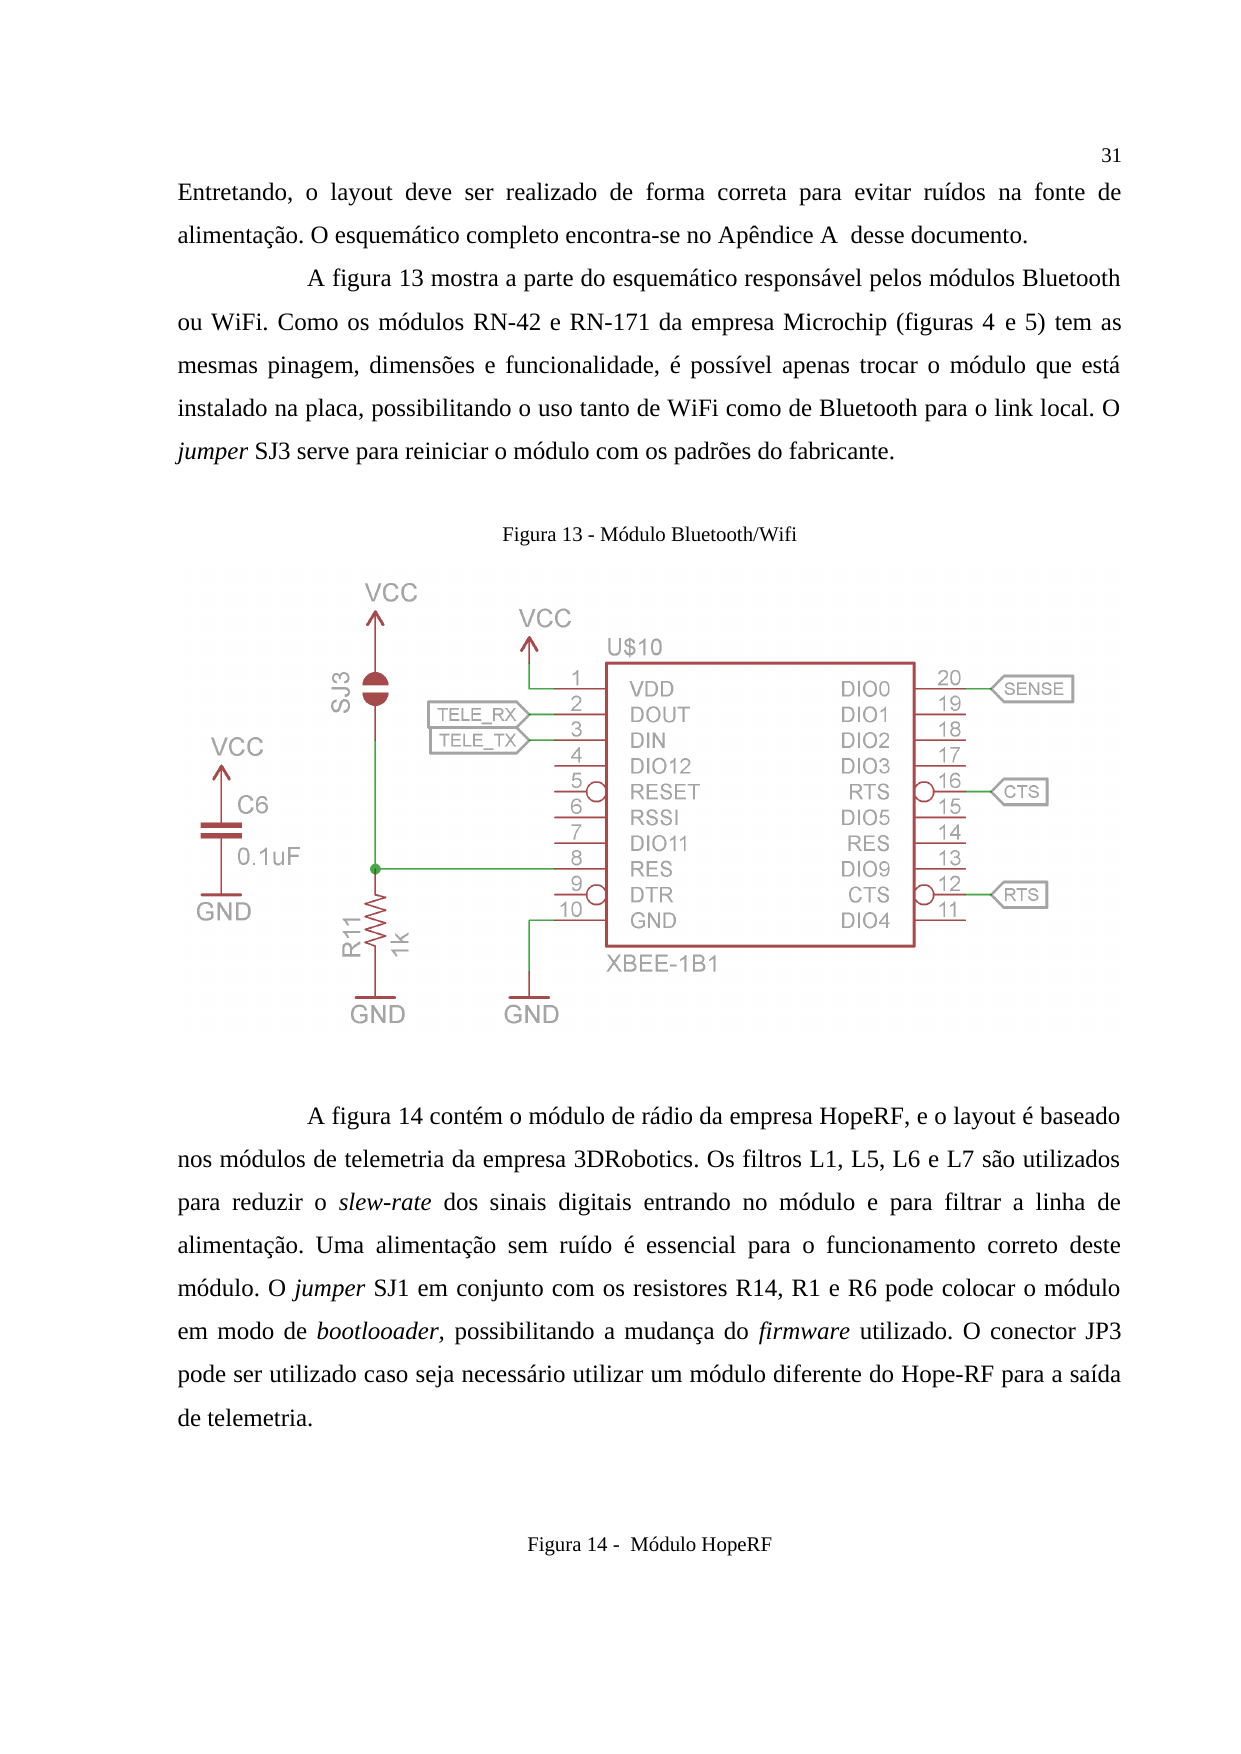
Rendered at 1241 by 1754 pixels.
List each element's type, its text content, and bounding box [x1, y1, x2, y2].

picture [177, 562, 1122, 1044]
list Módulo Bluetooth/Wifi [177, 522, 1122, 546]
text A figura 13 mostra a parte do esquemático responsável pelos módulos Bluetooth ou WiFi. Como os módulos RN-42 e RN-171 da empresa Microchip (figuras 4 e 5) tem as mesmas pinagem, dimensões e funcionalidade, é possível apenas trocar o módulo que está instalado na placa, possibilitando o uso tanto de WiFi como de Bluetooth para o link local. O jumper SJ3 serve para reiniciar o módulo com os padrões do fabricante. [177, 263, 1122, 465]
text Entretando, o layout deve ser realizado de forma correta para evitar ruídos na fonte de alimentação. O esquemático completo encontra-se no Apêndice A desse documento. [177, 177, 1122, 249]
list Módulo HopeRF [177, 1532, 1122, 1556]
text A figura 14 contém o módulo de rádio da empresa HopeRF, e o layout é baseado nos módulos de telemetria da empresa 3DRobotics. Os filtros L1, L5, L6 e L7 são utilizados para reduzir o slew-rate dos sinais digitais entrando no módulo e para filtrar a linha de alimentação. Uma alimentação sem ruído é essencial para o funcionamento correto deste módulo. O jumper SJ1 em conjunto com os resistores R14, R1 e R6 pode colocar o módulo em modo de bootlooader, possibilitando a mudança do firmware utilizado. O conector JP3 pode ser utilizado caso seja necessário utilizar um módulo diferente do Hope-RF para a saída de telemetria. [177, 1101, 1122, 1431]
